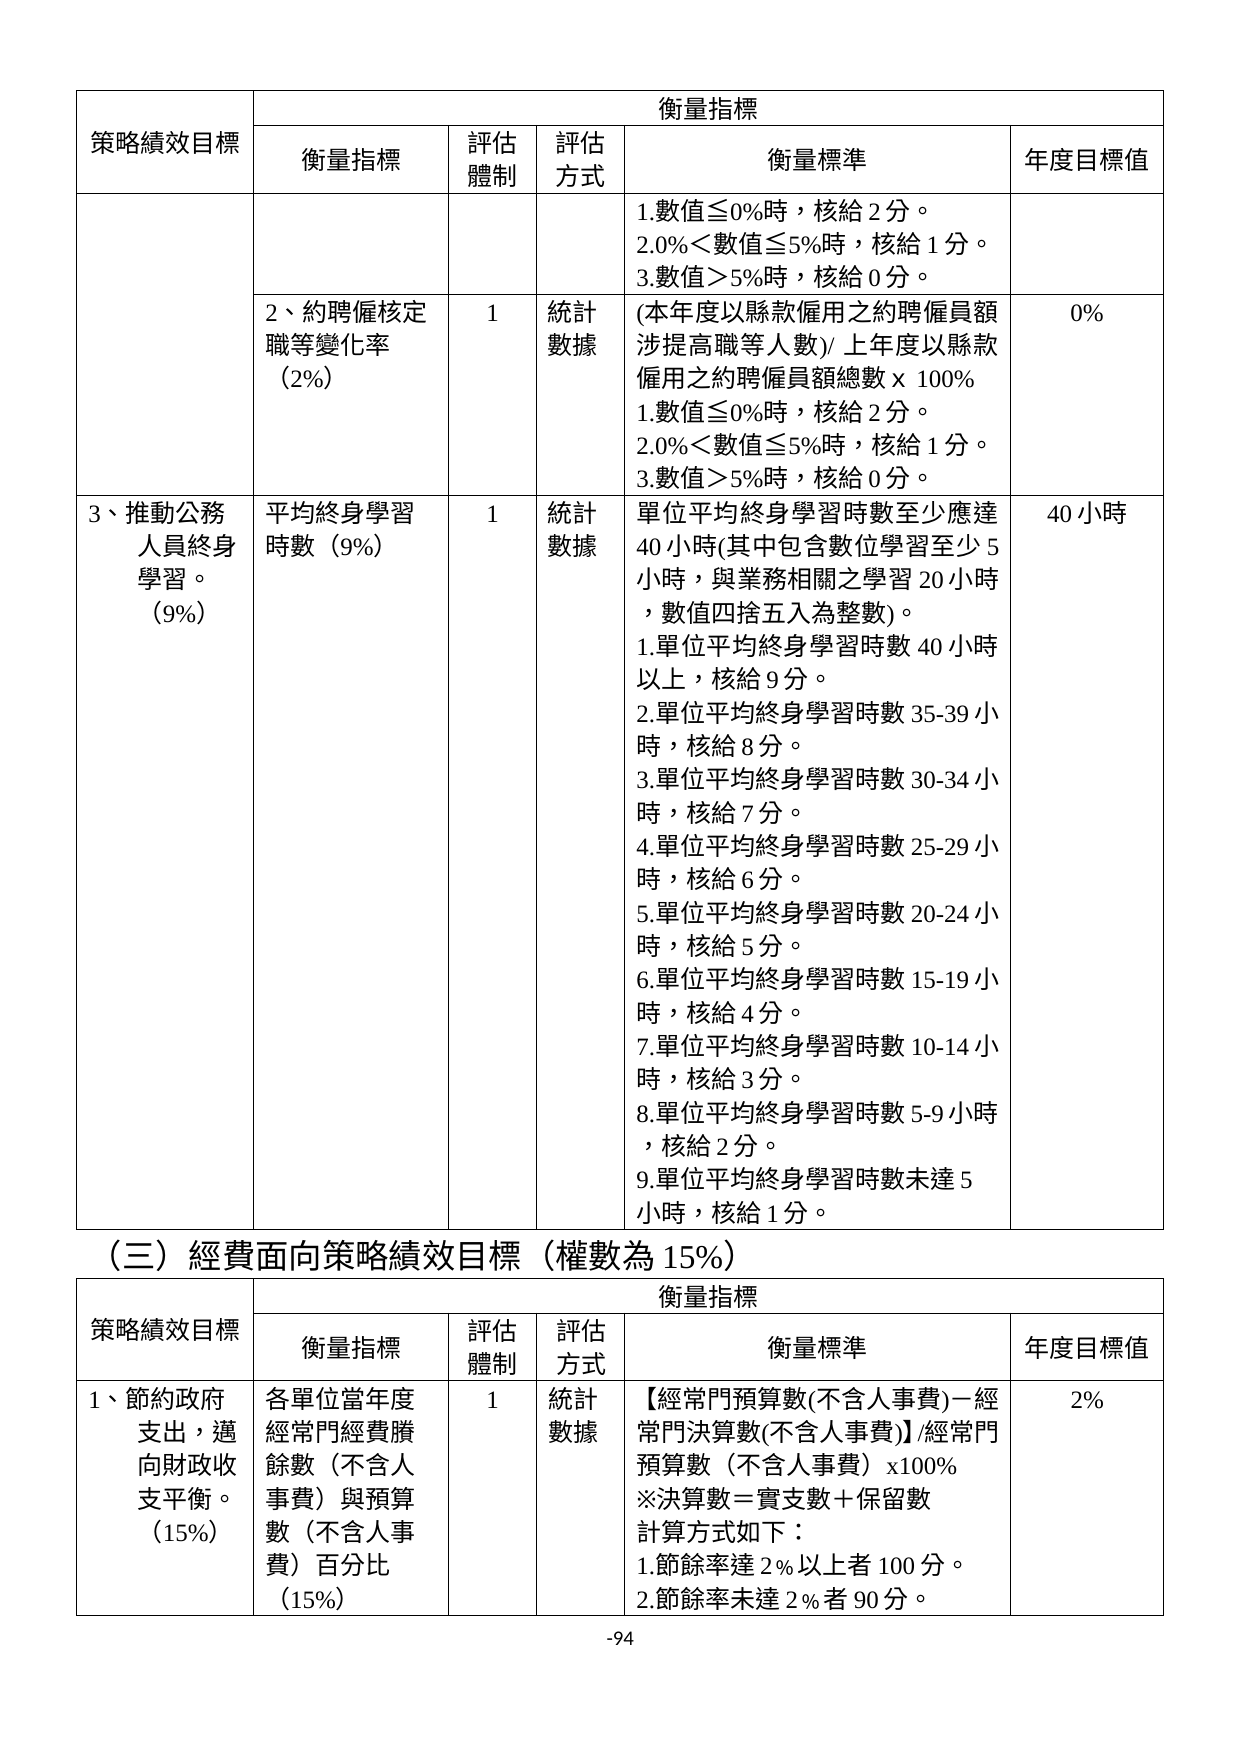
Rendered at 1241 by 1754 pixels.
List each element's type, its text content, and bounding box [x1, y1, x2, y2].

table_cell [77, 294, 253, 494]
table_header 衡量指標 [254, 91, 1163, 125]
table_cell 各單位當年度經常門經費賸餘數（不含人事費）與預算數（不含人事費）百分比（15%） [254, 1381, 448, 1615]
table_cell [77, 194, 253, 293]
table_cell 年度目標值 [1011, 126, 1163, 192]
table_cell 統計數據 [537, 1381, 624, 1615]
table_cell 1.數值≦0%時，核給2分。 2.0%＜數值≦5%時，核給1分。 3.數值＞5%時，核給0分。 [625, 194, 1010, 293]
table_cell 平均終身學習時數（9%） [254, 496, 448, 1229]
table_cell 2% [1011, 1381, 1163, 1615]
table_cell 2、約聘僱核定職等變化率（2%） [254, 295, 448, 494]
table_cell 評估體制 [449, 1314, 536, 1380]
table_cell 40小時 [1011, 496, 1163, 1229]
table_cell 1 [449, 496, 536, 1229]
table_cell 推動公務人員終身學習。（9%） [77, 496, 253, 1229]
table_cell 統計數據 [537, 295, 624, 494]
table_cell 評估方式 [537, 1314, 624, 1380]
table_cell 評估體制 [449, 126, 536, 192]
table_cell [449, 194, 536, 293]
table_cell [1011, 194, 1163, 293]
table_cell 【經常門預算數(不含人事費)－經常門決算數(不含人事費)】/經常門預算數（不含人事費）x100% ※決算數＝實支數＋保留數 計算方式如下： 1.節餘率達2﹪以上者100分。 2.節餘率未達 2﹪者 90分。 [625, 1381, 1010, 1615]
table_cell (本年度以縣款僱用之約聘僱員額涉提高職等人數)/ 上年度以縣款僱用之約聘僱員額總數ｘ100% 1.數值≦0%時，核給2分。 2.0%＜數值≦5%時，核給1分。 3.數值＞5%時，核給0分。 [625, 295, 1010, 494]
table_header 策略績效目標 [77, 91, 253, 192]
text （三）經費面向策略績效目標（權數為15%） [88, 1230, 1152, 1278]
table_header 衡量指標 [254, 1279, 1163, 1313]
table_cell 衡量標準 [625, 1314, 1010, 1380]
table_header 策略績效目標 [77, 1279, 253, 1380]
table_cell 統計數據 [537, 496, 624, 1229]
table_cell 單位平均終身學習時數至少應達40小時(其中包含數位學習至少5小時，與業務相關之學習20小時，數值四捨五入為整數)。 1.單位平均終身學習時數40小時以上，核給9分。 2.單位平均終身學習時數35-39小時，核給8分。 3.單位平均終身學習時數30-34小時，核給7分。 4.單位平均終身學習時數25-29小時，核給6分。 5.單位平均終身學習時數20-24小時，核給5分。 6.單位平均終身學習時數15-19小時，核給4分。 7.單位平均終身學習時數10-14小時，核給3分。 8.單位平均終身學習時數5-9小時，核給2分。 9.單位平均終身學習時數未達5小時，核給1分。 [625, 496, 1010, 1229]
table_cell 衡量指標 [254, 126, 448, 192]
table_cell 節約政府支出，邁向財政收支平衡。（15%） [77, 1381, 253, 1615]
table_cell 年度目標值 [1011, 1314, 1163, 1380]
table_cell 衡量指標 [254, 1314, 448, 1380]
table_cell 1 [449, 295, 536, 494]
table_cell 衡量標準 [625, 126, 1010, 192]
table_cell [537, 194, 624, 293]
table_cell [254, 194, 448, 293]
table_cell 1 [449, 1381, 536, 1615]
table_cell 評估方式 [537, 126, 624, 192]
table_cell 0% [1011, 295, 1163, 494]
